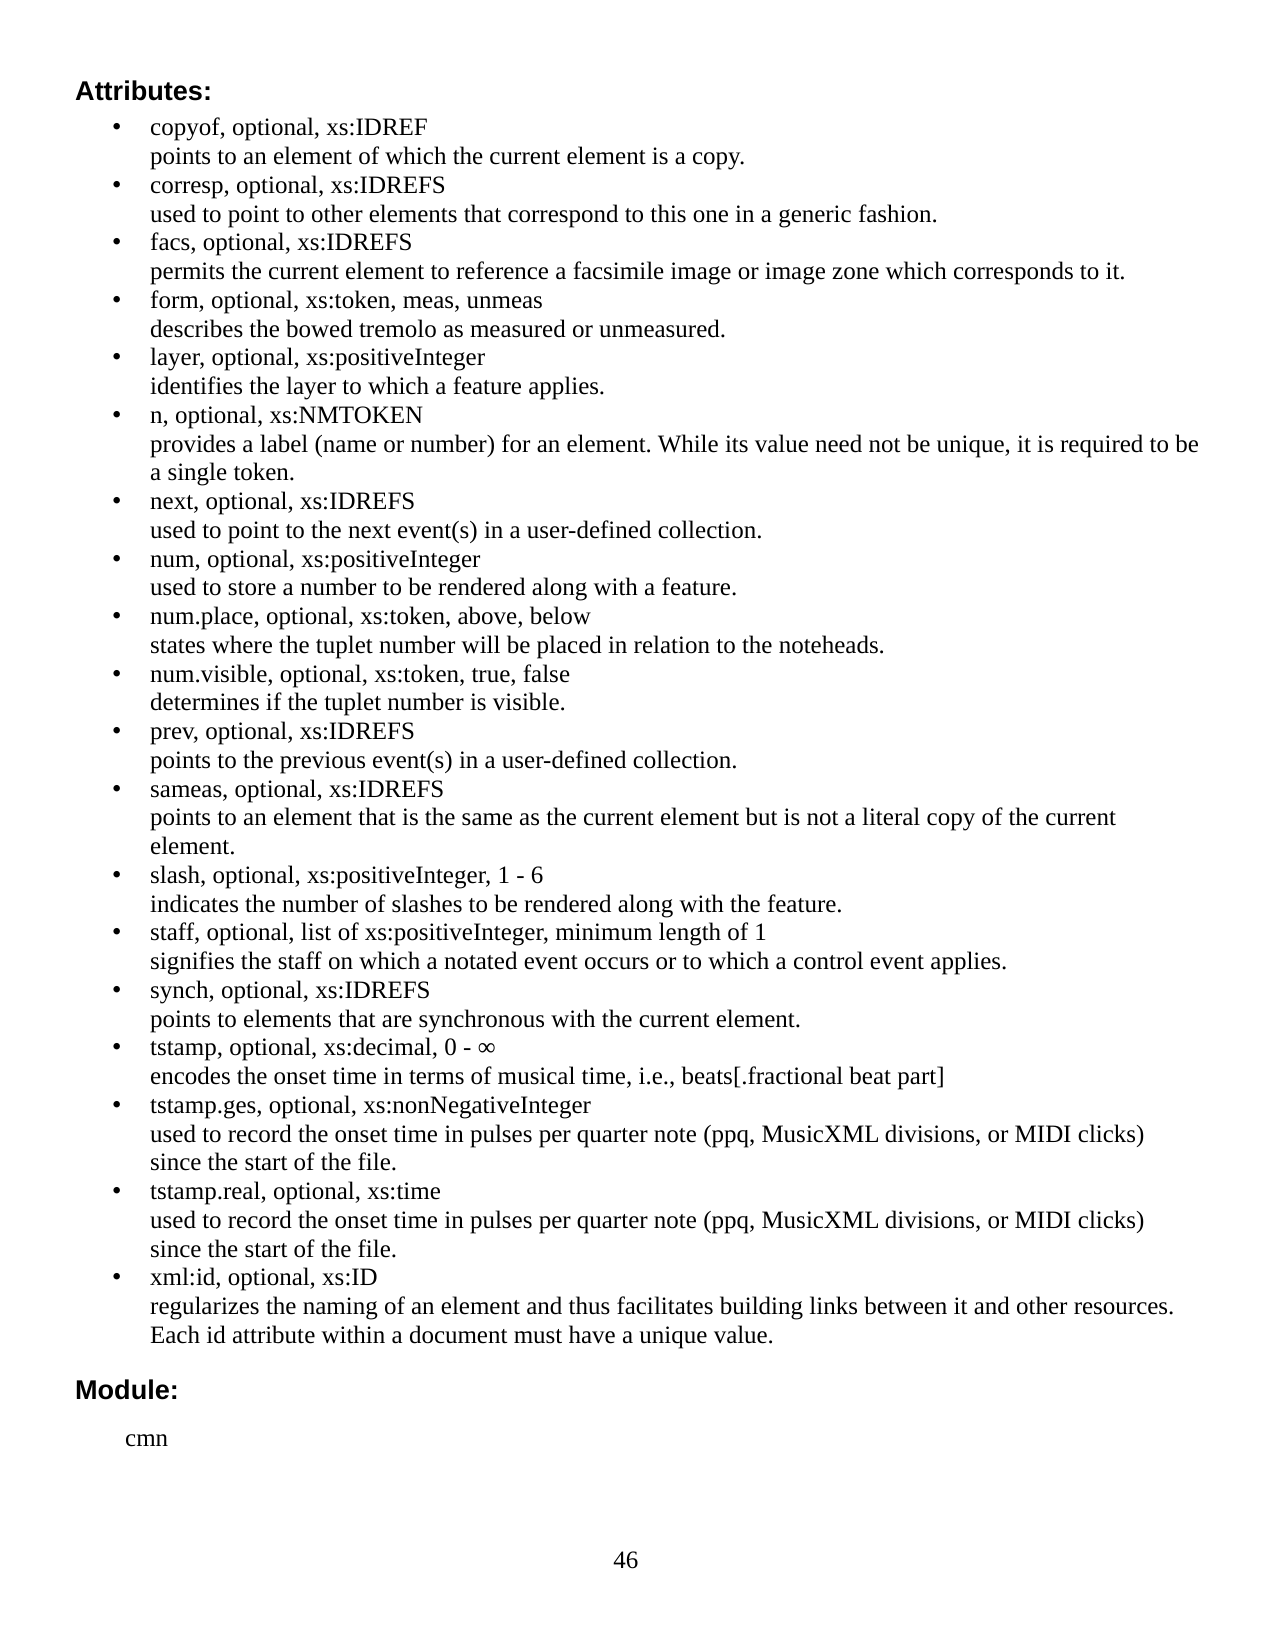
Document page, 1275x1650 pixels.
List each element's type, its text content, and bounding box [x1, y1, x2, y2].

list copyof, optional, xs:IDREF points to an element of which the current element is a copy. [112, 112, 1200, 170]
list num.place, optional, xs:token, above, below states where the tuplet number will be placed in relation to the noteheads. [112, 601, 1200, 659]
list corresp, optional, xs:IDREFS used to point to other elements that correspond to this one in a generic fashion. [112, 170, 1200, 227]
list xml:id, optional, xs:ID regularizes the naming of an element and thus facilitates building links between it and other resources. Each id attribute within a document must have a unique value. [112, 1262, 1200, 1349]
list synch, optional, xs:IDREFS points to elements that are synchronous with the current element. [112, 975, 1200, 1032]
list facs, optional, xs:IDREFS permits the current element to reference a facsimile image or image zone which corresponds to it. [112, 227, 1200, 285]
list num.visible, optional, xs:token, true, false determines if the tuplet number is visible. [112, 659, 1200, 716]
subtitle Attributes: [75, 75, 1200, 106]
list staff, optional, list of xs:positiveInteger, minimum length of 1 signifies the staff on which a notated event occurs or to which a control event applies. [112, 917, 1200, 975]
list form, optional, xs:token, meas, unmeas describes the bowed tremolo as measured or unmeasured. [112, 285, 1200, 342]
list prev, optional, xs:IDREFS points to the previous event(s) in a user-defined collection. [112, 716, 1200, 774]
list n, optional, xs:NMTOKEN provides a label (name or number) for an element. While its value need not be unique, it is required to be a single token. [112, 400, 1200, 486]
list slash, optional, xs:positiveInteger, 1 - 6 indicates the number of slashes to be rendered along with the feature. [112, 860, 1200, 917]
list tstamp.ges, optional, xs:nonNegativeInteger used to record the onset time in pulses per quarter note (ppq, MusicXML divisions, or MIDI clicks) since the start of the file. [112, 1090, 1200, 1176]
text cmn [75, 1423, 1200, 1452]
subtitle Module: [75, 1374, 1200, 1405]
list layer, optional, xs:positiveInteger identifies the layer to which a feature applies. [112, 342, 1200, 400]
list tstamp, optional, xs:decimal, 0 - ∞ encodes the onset time in terms of musical time, i.e., beats[.fractional beat part] [112, 1032, 1200, 1090]
list next, optional, xs:IDREFS used to point to the next event(s) in a user-defined collection. [112, 486, 1200, 544]
list num, optional, xs:positiveInteger used to store a number to be rendered along with a feature. [112, 544, 1200, 601]
list sameas, optional, xs:IDREFS points to an element that is the same as the current element but is not a literal copy of the current element. [112, 774, 1200, 860]
list tstamp.real, optional, xs:time used to record the onset time in pulses per quarter note (ppq, MusicXML divisions, or MIDI clicks) since the start of the file. [112, 1176, 1200, 1262]
